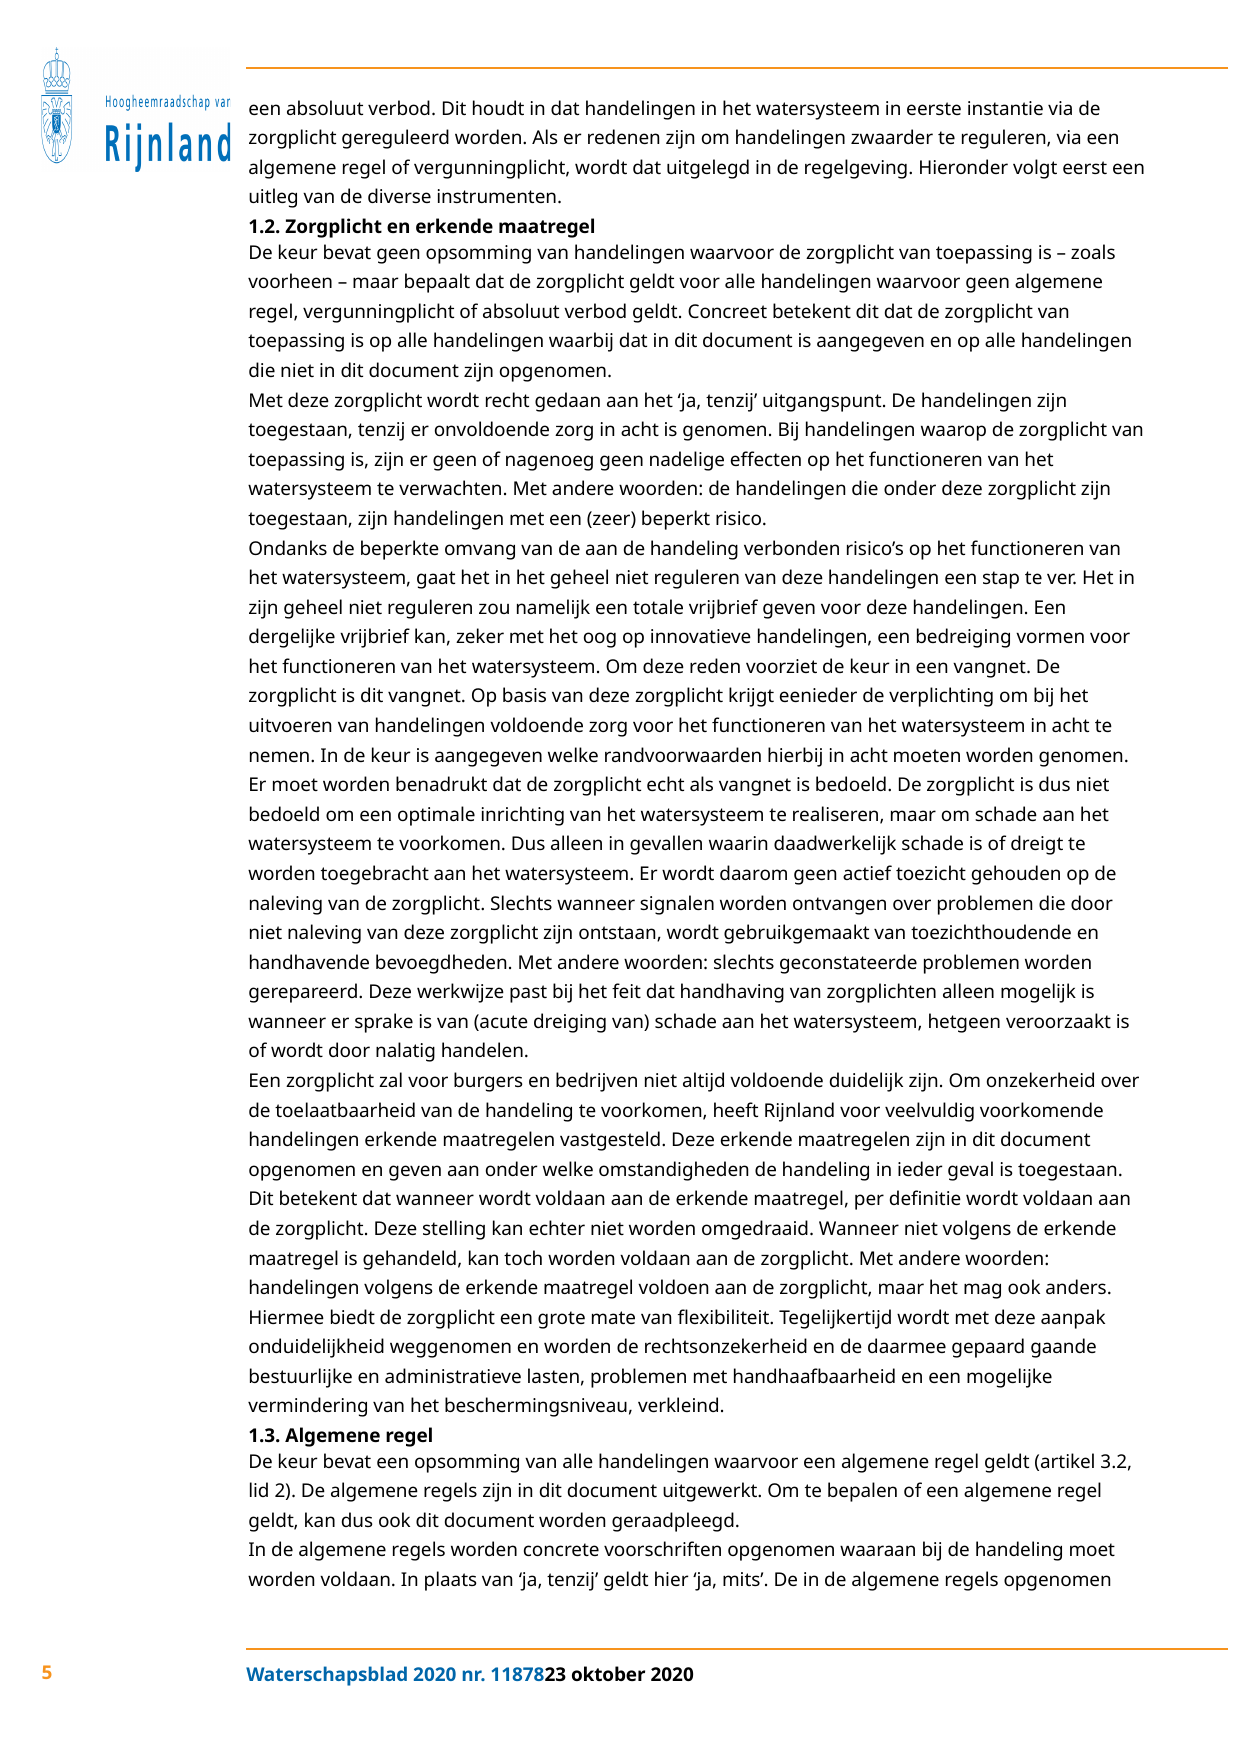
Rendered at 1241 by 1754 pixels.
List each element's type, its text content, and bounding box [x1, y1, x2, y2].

text 1.3. Algemene regel [248, 1422, 1152, 1448]
text Met deze zorgplicht wordt recht gedaan aan het ‘ja, tenzij’ uitgangspunt. De handelingen zijn toegestaan, tenzij er onvoldoende zorg in acht is genomen. Bij handelingen waarop de zorgplicht van toepassing is, zijn er geen of nagenoeg geen nadelige effecten op het functioneren van het watersysteem te verwachten. Met andere woorden: de handelingen die onder deze zorgplicht zijn toegestaan, zijn handelingen met een (zeer) beperkt risico. [248, 387, 1152, 531]
text een absoluut verbod. Dit houdt in dat handelingen in het watersysteem in eerste instantie via de zorgplicht gereguleerd worden. Als er redenen zijn om handelingen zwaarder te reguleren, via een algemene regel of vergunningplicht, wordt dat uitgelegd in de regelgeving. Hieronder volgt eerst een uitleg van de diverse instrumenten. [248, 95, 1152, 209]
text 1.2. Zorgplicht en erkende maatregel [248, 213, 1152, 239]
text In de algemene regels worden concrete voorschriften opgenomen waaraan bij de handeling moet worden voldaan. In plaats van ‘ja, tenzij’ geldt hier ‘ja, mits’. De in de algemene regels opgenomen [248, 1537, 1152, 1592]
text Een zorgplicht zal voor burgers en bedrijven niet altijd voldoende duidelijk zijn. Om onzekerheid over de toelaatbaarheid van de handeling te voorkomen, heeft Rijnland voor veelvuldig voorkomende handelingen erkende maatregelen vastgesteld. Deze erkende maatregelen zijn in dit document opgenomen en geven aan onder welke omstandigheden de handeling in ieder geval is toegestaan. Dit betekent dat wanneer wordt voldaan aan de erkende maatregel, per definitie wordt voldaan aan de zorgplicht. Deze stelling kan echter niet worden omgedraaid. Wanneer niet volgens de erkende maatregel is gehandeld, kan toch worden voldaan aan de zorgplicht. Met andere woorden: handelingen volgens de erkende maatregel voldoen aan de zorgplicht, maar het mag ook anders. Hiermee biedt de zorgplicht een grote mate van flexibiliteit. Tegelijkertijd wordt met deze aanpak onduidelijkheid weggenomen en worden de rechtsonzekerheid en de daarmee gepaard gaande bestuurlijke en administratieve lasten, problemen met handhaafbaarheid en een mogelijke vermindering van het beschermingsniveau, verkleind. [248, 1067, 1152, 1418]
text De keur bevat een opsomming van alle handelingen waarvoor een algemene regel geldt (artikel 3.2, lid 2). De algemene regels zijn in dit document uitgewerkt. Om te bepalen of een algemene regel geldt, kan dus ook dit document worden geraadpleegd. [248, 1448, 1152, 1533]
text De keur bevat geen opsomming van handelingen waarvoor de zorgplicht van toepassing is – zoals voorheen – maar bepaalt dat de zorgplicht geldt voor alle handelingen waarvoor geen algemene regel, vergunningplicht of absoluut verbod geldt. Concreet betekent dit dat de zorgplicht van toepassing is op alle handelingen waarbij dat in dit document is aangegeven en op alle handelingen die niet in dit document zijn opgenomen. [248, 239, 1152, 383]
text Er moet worden benadrukt dat de zorgplicht echt als vangnet is bedoeld. De zorgplicht is dus niet bedoeld om een optimale inrichting van het watersysteem te realiseren, maar om schade aan het watersysteem te voorkomen. Dus alleen in gevallen waarin daadwerkelijk schade is of dreigt te worden toegebracht aan het watersysteem. Er wordt daarom geen actief toezicht gehouden op de naleving van de zorgplicht. Slechts wanneer signalen worden ontvangen over problemen die door niet naleving van deze zorgplicht zijn ontstaan, wordt gebruikgemaakt van toezichthoudende en handhavende bevoegdheden. Met andere woorden: slechts geconstateerde problemen worden gerepareerd. Deze werkwijze past bij het feit dat handhaving van zorgplichten alleen mogelijk is wanneer er sprake is van (acute dreiging van) schade aan het watersysteem, hetgeen veroorzaakt is of wordt door nalatig handelen. [248, 771, 1152, 1063]
text Ondanks de beperkte omvang van de aan de handeling verbonden risico’s op het functioneren van het watersysteem, gaat het in het geheel niet reguleren van deze handelingen een stap te ver. Het in zijn geheel niet reguleren zou namelijk een totale vrijbrief geven voor deze handelingen. Een dergelijke vrijbrief kan, zeker met het oog op innovatieve handelingen, een bedreiging vormen voor het functioneren van het watersysteem. Om deze reden voorziet de keur in een vangnet. De zorgplicht is dit vangnet. Op basis van deze zorgplicht krijgt eenieder de verplichting om bij het uitvoeren van handelingen voldoende zorg voor het functioneren van het watersysteem in acht te nemen. In de keur is aangegeven welke randvoorwaarden hierbij in acht moeten worden genomen. [248, 535, 1152, 767]
picture [41, 47, 231, 172]
